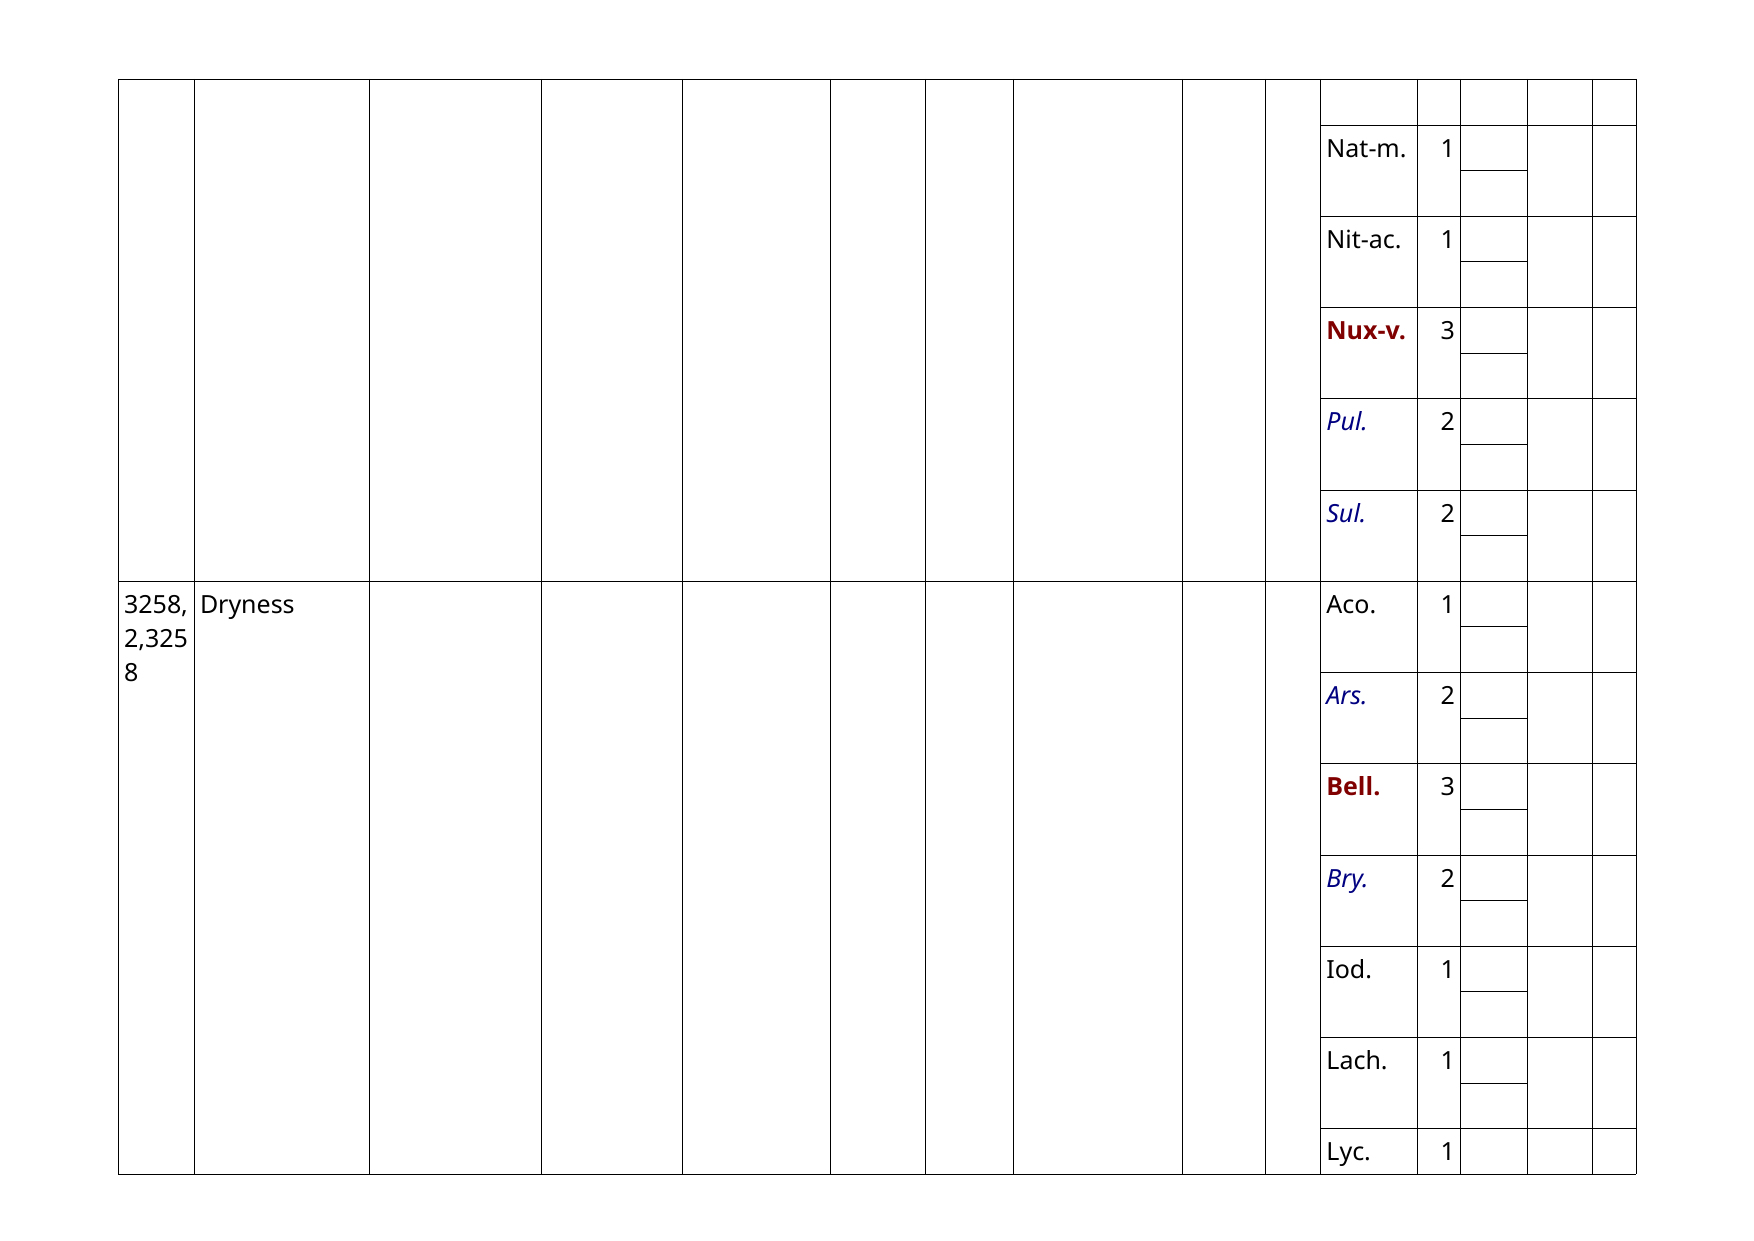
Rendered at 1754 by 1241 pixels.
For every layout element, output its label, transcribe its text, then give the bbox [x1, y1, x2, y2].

table_cell Nat-m. [1321, 126, 1417, 216]
table_cell [683, 582, 830, 1174]
table_cell [1461, 217, 1527, 261]
table_cell [1461, 1038, 1527, 1083]
table_cell Lach. [1321, 1038, 1417, 1128]
table_cell [1593, 582, 1636, 672]
table_cell 1 [1418, 1038, 1460, 1128]
table_cell 1 [1418, 126, 1460, 216]
table_cell 3 [1418, 764, 1460, 854]
table_cell [926, 80, 1013, 581]
table_cell [1014, 582, 1182, 1174]
table_cell Ars. [1321, 673, 1417, 763]
table_cell 1 [1418, 1129, 1460, 1174]
table_cell 1 [1418, 582, 1460, 672]
table_cell [1461, 992, 1527, 1037]
table_cell [1528, 764, 1592, 854]
table_cell [1528, 399, 1592, 489]
table_cell Nit-ac. [1321, 217, 1417, 307]
table_cell [542, 80, 682, 581]
table_cell [1593, 80, 1636, 124]
table_cell 2 [1418, 856, 1460, 946]
table_cell [1593, 217, 1636, 307]
table_cell [1528, 308, 1592, 398]
table_cell [1461, 491, 1527, 535]
table_cell 2 [1418, 399, 1460, 489]
table_cell [119, 80, 194, 581]
table_cell [1461, 856, 1527, 900]
table_cell [1528, 947, 1592, 1037]
table_cell [195, 80, 369, 581]
table_cell Nux-v. [1321, 308, 1417, 398]
table_cell 3258,2,3258 [119, 582, 194, 1174]
table_cell [1528, 856, 1592, 946]
table_cell [1461, 445, 1527, 489]
table_cell [1461, 947, 1527, 991]
table_cell [1461, 126, 1527, 170]
table_cell 1 [1418, 947, 1460, 1037]
table_cell [542, 582, 682, 1174]
table_cell [1593, 126, 1636, 216]
table_cell Aco. [1321, 582, 1417, 672]
table_cell [1461, 354, 1527, 398]
table_cell 1 [1418, 217, 1460, 307]
table_cell [1183, 582, 1265, 1174]
table_cell 2 [1418, 491, 1460, 581]
table_cell [1593, 399, 1636, 489]
table_cell [1528, 491, 1592, 581]
table_cell [1593, 673, 1636, 763]
table_cell [1528, 80, 1592, 124]
table_cell [1461, 262, 1527, 307]
table_cell [1528, 1038, 1592, 1128]
table_cell [1461, 1084, 1527, 1128]
table_cell [1461, 901, 1527, 946]
table_cell [1528, 217, 1592, 307]
table_cell [1461, 719, 1527, 763]
table_cell [1461, 399, 1527, 444]
table_cell Dryness [195, 582, 369, 1174]
table_cell [1528, 126, 1592, 216]
table_cell Pul. [1321, 399, 1417, 489]
table_cell [1461, 673, 1527, 718]
table_cell [1593, 764, 1636, 854]
table_cell [370, 582, 541, 1174]
table_cell 2 [1418, 673, 1460, 763]
table_cell [1528, 673, 1592, 763]
table_cell [1461, 171, 1527, 216]
table_cell Bry. [1321, 856, 1417, 946]
table_cell [1528, 1129, 1592, 1174]
table_cell [1528, 582, 1592, 672]
table_cell [1461, 80, 1527, 124]
table_cell 3 [1418, 308, 1460, 398]
table_cell [1461, 308, 1527, 353]
table_cell [831, 80, 925, 581]
table_cell [926, 582, 1013, 1174]
table_cell [1461, 1129, 1527, 1174]
table_cell Sul. [1321, 491, 1417, 581]
table_cell [1321, 80, 1417, 124]
table_cell [1593, 947, 1636, 1037]
table_cell [1183, 80, 1265, 581]
table_cell [1593, 1038, 1636, 1128]
table_cell [1461, 764, 1527, 809]
table_cell [1593, 491, 1636, 581]
table_cell [1593, 308, 1636, 398]
table_cell Iod. [1321, 947, 1417, 1037]
table_cell [1014, 80, 1182, 581]
table_cell [831, 582, 925, 1174]
table_cell [1461, 582, 1527, 626]
table_cell [1418, 80, 1460, 124]
table_cell [1266, 582, 1320, 1174]
table_cell [370, 80, 541, 581]
table_cell [1266, 80, 1320, 581]
table_cell [1593, 1129, 1636, 1174]
table_cell [683, 80, 830, 581]
table_cell [1461, 536, 1527, 581]
table_cell [1593, 856, 1636, 946]
table_cell Lyc. [1321, 1129, 1417, 1174]
table_cell Bell. [1321, 764, 1417, 854]
table_cell [1461, 810, 1527, 854]
table_cell [1461, 627, 1527, 672]
